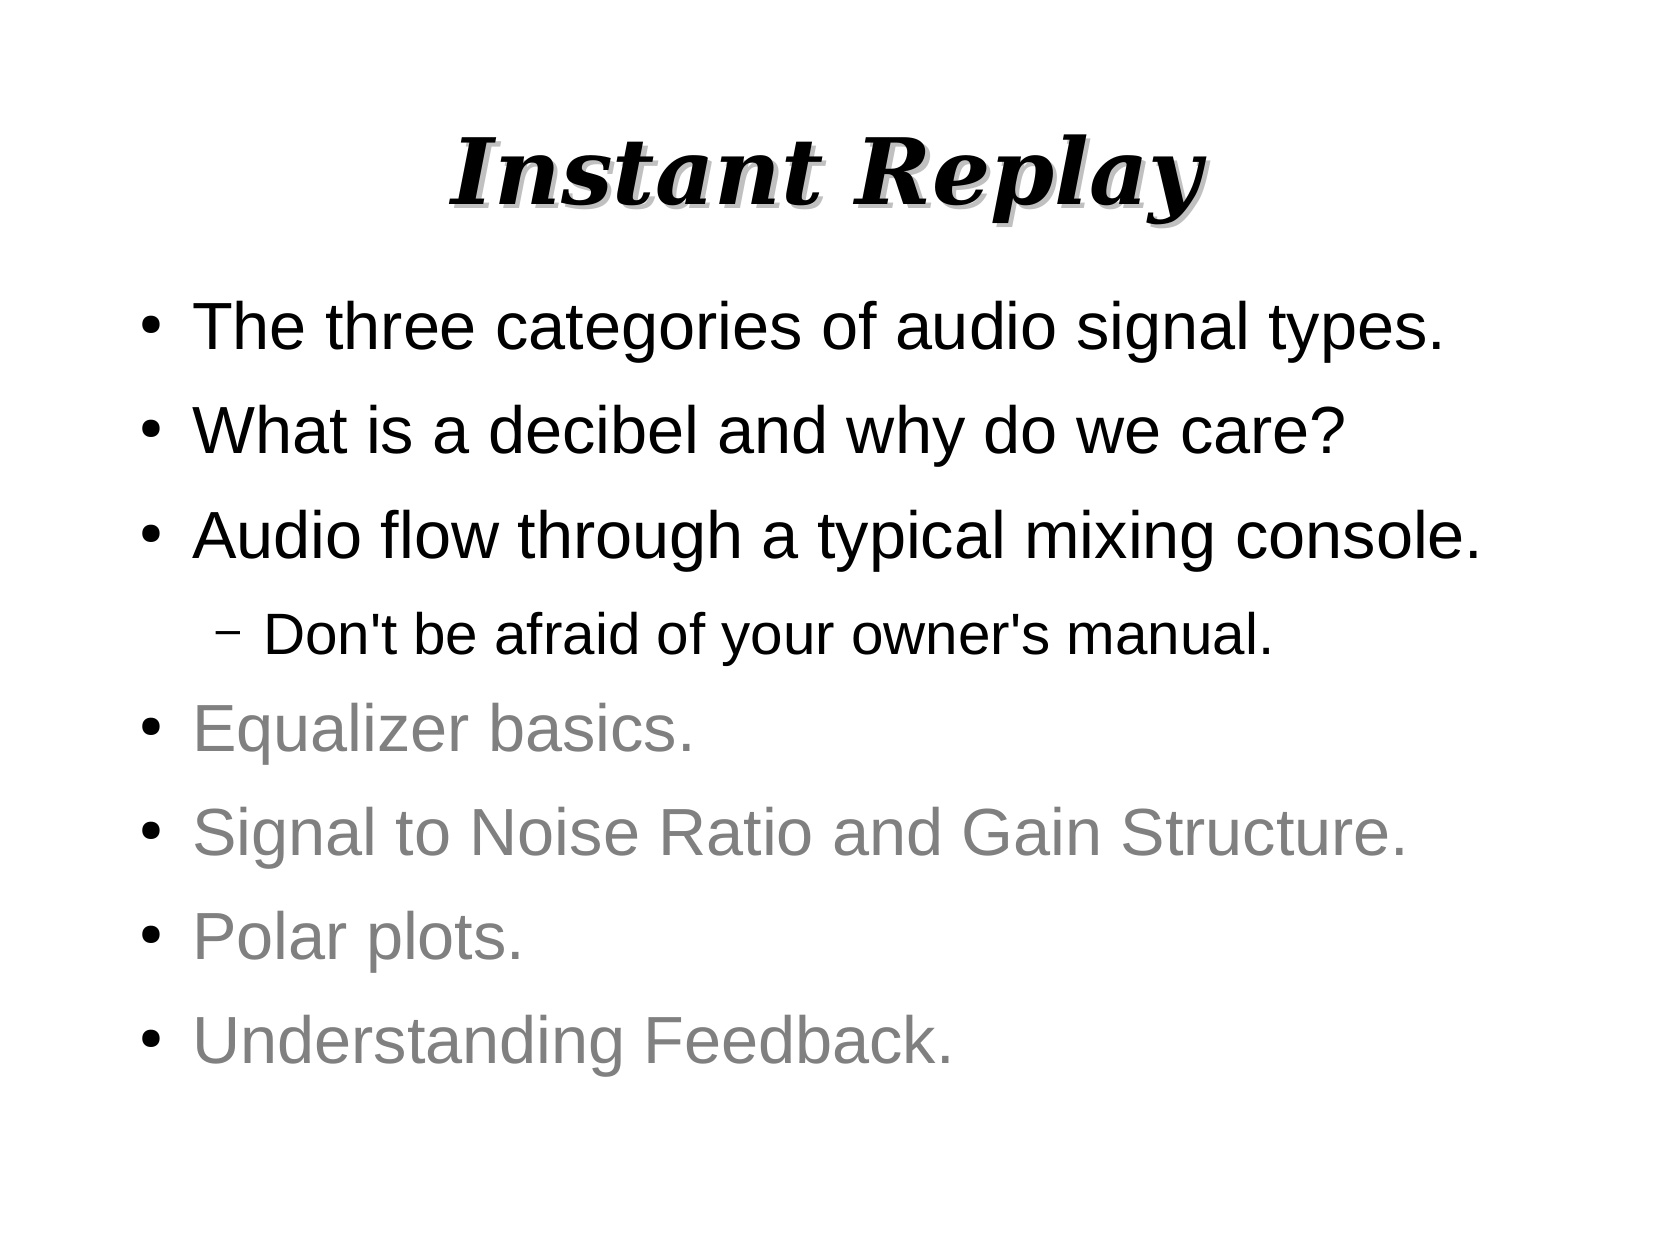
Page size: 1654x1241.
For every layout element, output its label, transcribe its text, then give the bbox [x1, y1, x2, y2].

list The three categories of audio signal types. What is a decibel and why do we care? Audio flow through a typical mixing console. Don't be afraid of your owner's manual. Equalizer basics. Signal to Noise Ratio and Gain Structure. Polar plots. Understanding Feedback. [121, 289, 1533, 1079]
title Instant Replay [121, 97, 1533, 247]
